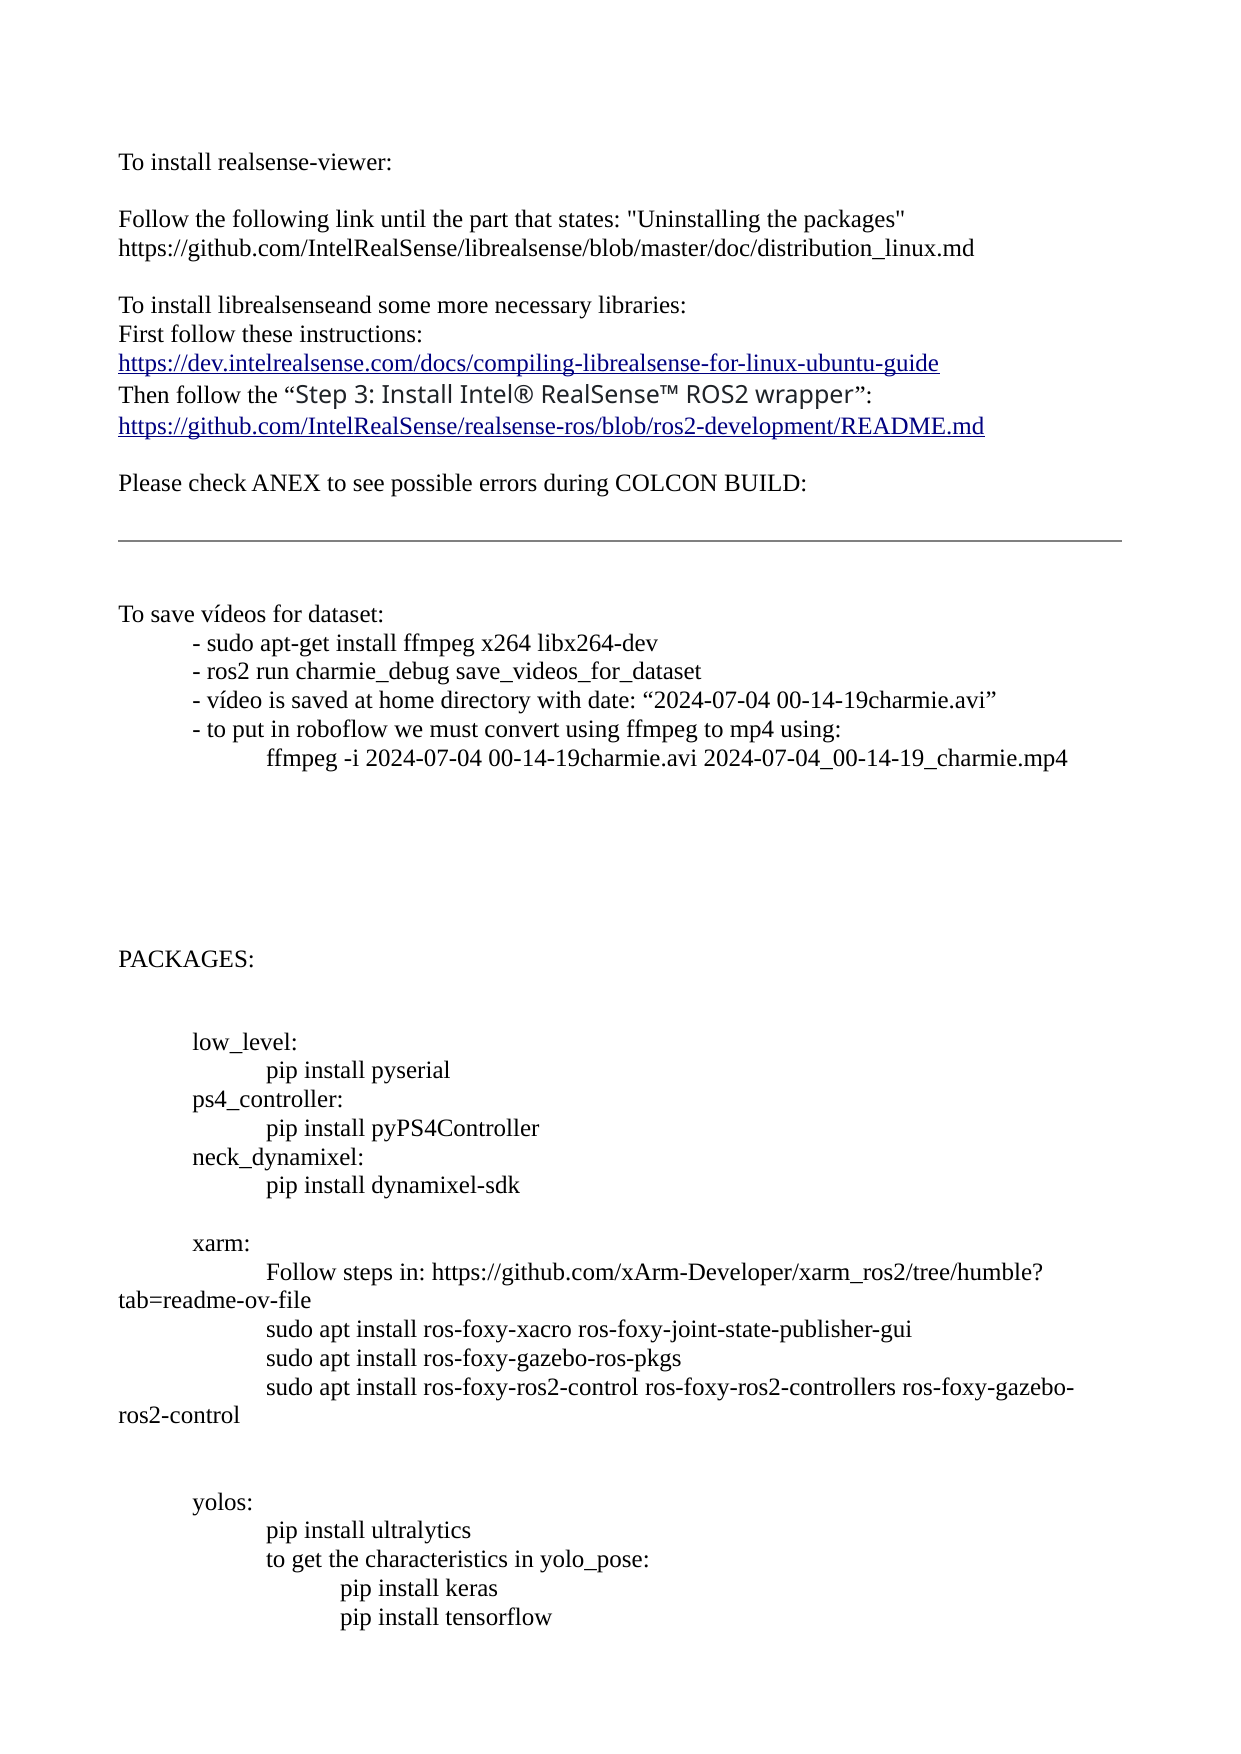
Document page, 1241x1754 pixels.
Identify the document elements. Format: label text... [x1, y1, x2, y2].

text - vídeo is saved at home directory with date: “2024-07-04 00-14-19charmie.avi” [118, 685, 1122, 714]
text sudo apt install ros-foxy-gazebo-ros-pkgs [118, 1343, 1122, 1372]
text To save vídeos for dataset: [118, 599, 1122, 628]
text To install librealsenseand some more necessary libraries: [118, 291, 1122, 319]
text sudo apt install ros-foxy-xacro ros-foxy-joint-state-publisher-gui [118, 1314, 1122, 1343]
text - ros2 run charmie_debug save_videos_for_dataset [118, 656, 1122, 685]
text To install realsense-viewer: [118, 147, 1122, 176]
text pip install keras [118, 1573, 1122, 1602]
text low_level: [118, 1027, 1122, 1055]
text ps4_controller: [118, 1084, 1122, 1113]
text PACKAGES: [118, 944, 1122, 973]
text pip install tensorflow [118, 1602, 1122, 1630]
text pip install pyPS4Controller [118, 1113, 1122, 1142]
text to get the characteristics in yolo_pose: [118, 1544, 1122, 1573]
text pip install ultralytics [118, 1515, 1122, 1544]
text neck_dynamixel: [118, 1142, 1122, 1170]
text First follow these instructions: [118, 319, 1122, 348]
text - sudo apt-get install ffmpeg x264 libx264-dev [118, 628, 1122, 656]
text pip install pyserial [118, 1055, 1122, 1084]
text https://github.com/IntelRealSense/realsense-ros/blob/ros2-development/README.md [118, 411, 1122, 440]
text Follow the following link until the part that states: "Uninstalling the packages" [118, 204, 1122, 233]
text sudo apt install ros-foxy-ros2-control ros-foxy-ros2-controllers ros-foxy-gazebo-ros2-control [118, 1372, 1122, 1429]
text Follow steps in: https://github.com/xArm-Developer/xarm_ros2/tree/humble?tab=readme-ov-file [118, 1257, 1122, 1314]
text Please check ANEX to see possible errors during COLCON BUILD: [118, 468, 1122, 526]
text - to put in roboflow we must convert using ffmpeg to mp4 using: ffmpeg -i 2024-07-04 00-14-19charmie.avi 2024-07-04_00-14-19_charmie.mp4 [118, 714, 1122, 800]
text https://github.com/IntelRealSense/librealsense/blob/master/doc/distribution_linux.md [118, 233, 1122, 262]
text yolos: [118, 1487, 1122, 1515]
text Then follow the “Step 3: Install Intel® RealSense™ ROS2 wrapper”: [118, 377, 1122, 411]
text https://dev.intelrealsense.com/docs/compiling-librealsense-for-linux-ubuntu-guide [118, 348, 1122, 377]
text xarm: [118, 1228, 1122, 1257]
text pip install dynamixel-sdk [118, 1170, 1122, 1199]
